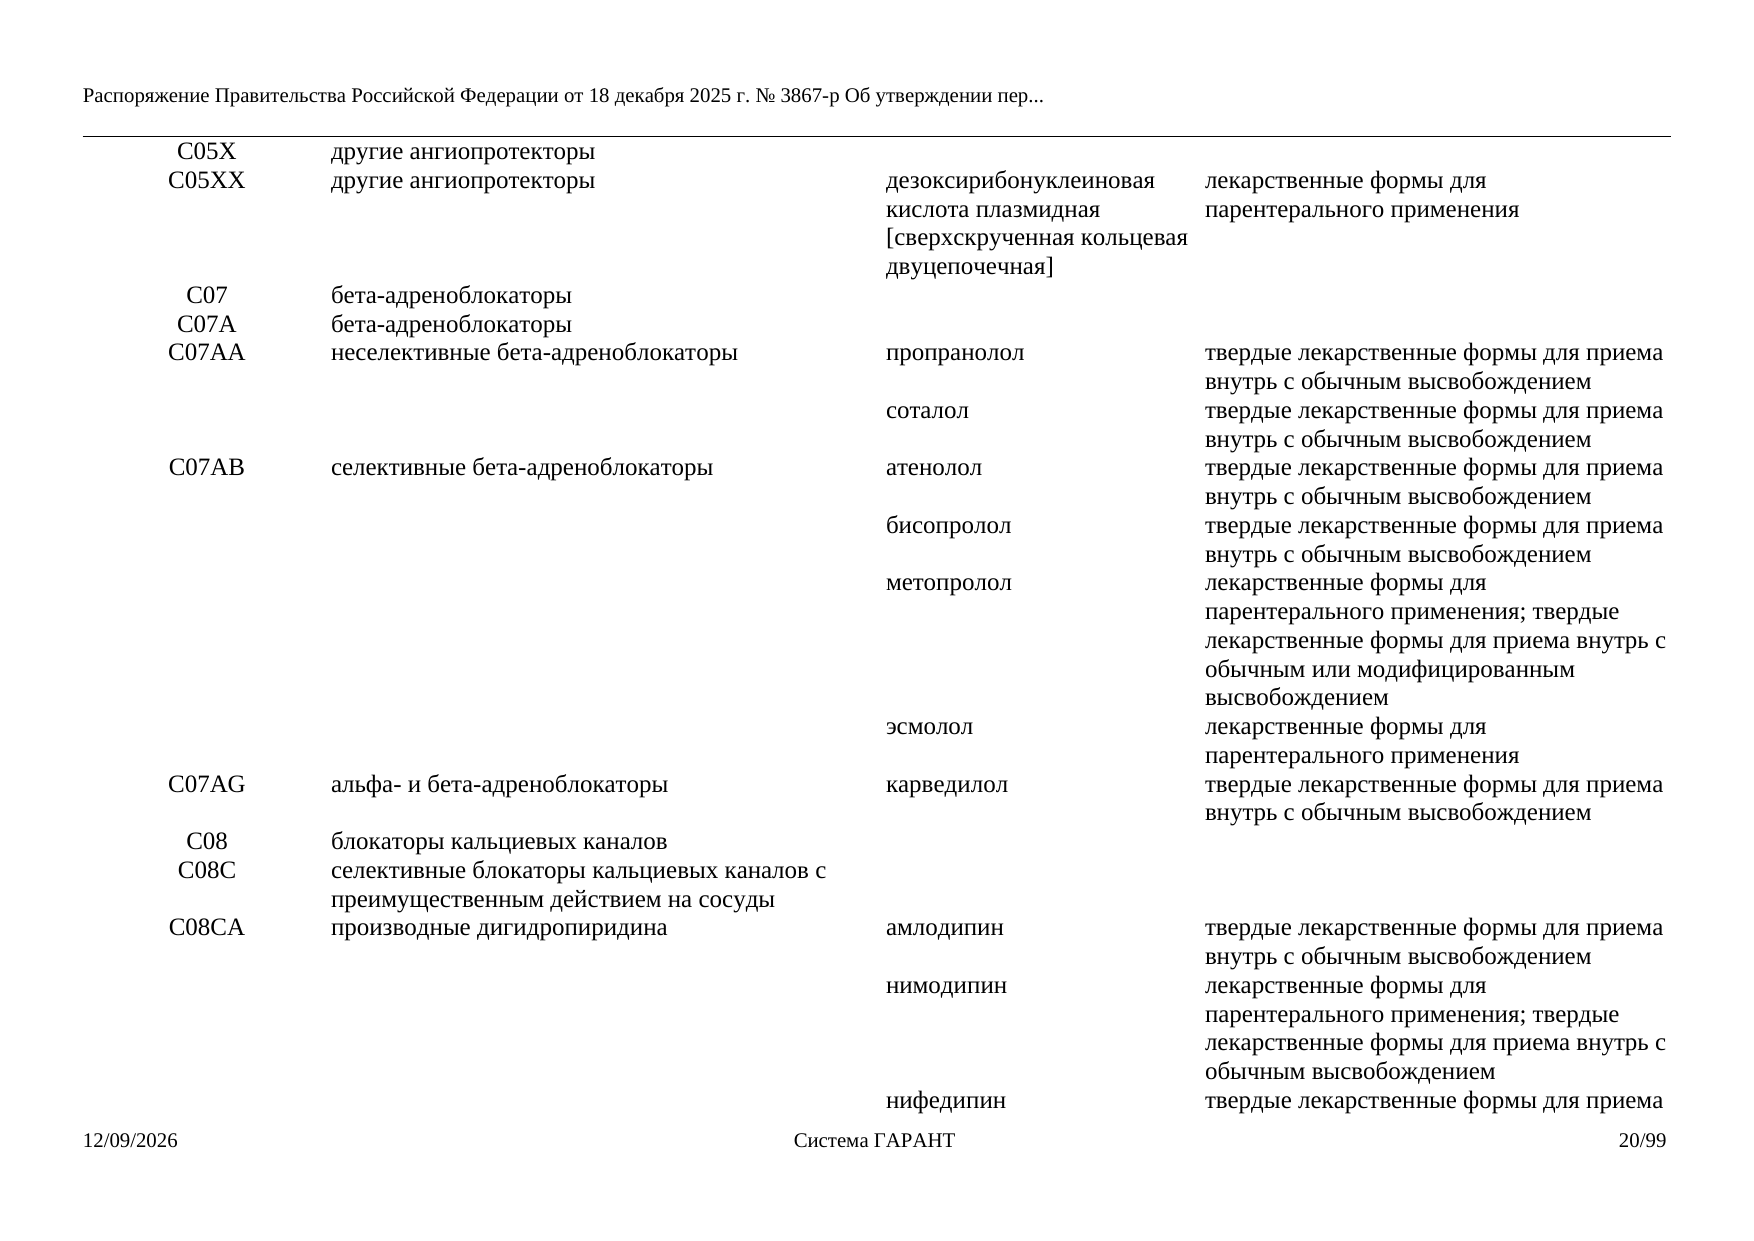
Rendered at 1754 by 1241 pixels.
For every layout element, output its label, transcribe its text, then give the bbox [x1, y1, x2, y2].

table_cell [1205, 826, 1671, 855]
table_cell [83, 395, 331, 452]
table_cell [331, 510, 886, 567]
table_cell [83, 1085, 331, 1114]
table_cell бисопролол [886, 510, 1205, 567]
table_cell твердые лекарственные формы для приема внутрь с обычным высвобождением [1205, 453, 1671, 510]
table_cell другие ангиопротекторы [331, 137, 886, 165]
table_cell атенолол [886, 453, 1205, 510]
table_cell блокаторы кальциевых каналов [331, 826, 886, 855]
table_cell [331, 395, 886, 452]
table_cell амлодипин [886, 913, 1205, 970]
table_cell пропранолол [886, 338, 1205, 395]
table_cell карведилол [886, 769, 1205, 826]
table_cell альфа- и бета-адреноблокаторы [331, 769, 886, 826]
table_cell лекарственные формы для парентерального применения; твердые лекарственные формы для приема внутрь с обычным или модифицированным высвобождением [1205, 568, 1671, 711]
table_cell [83, 568, 331, 711]
table_cell [331, 711, 886, 769]
table_cell лекарственные формы для парентерального применения [1205, 165, 1671, 280]
table_cell нимодипин [886, 970, 1205, 1085]
table_cell метопролол [886, 568, 1205, 711]
table_cell твердые лекарственные формы для приема внутрь с обычным высвобождением [1205, 395, 1671, 452]
table_cell нифедипин [886, 1085, 1205, 1114]
table_cell дезоксирибонуклеиновая кислота плазмидная [сверхскрученная кольцевая двуцепочечная] [886, 165, 1205, 280]
table_cell C07AB [83, 453, 331, 510]
table_cell C07 [83, 280, 331, 309]
table_cell C07AG [83, 769, 331, 826]
table_cell твердые лекарственные формы для приема внутрь с обычным высвобождением [1205, 913, 1671, 970]
table_cell [83, 711, 331, 769]
table_cell [1205, 137, 1671, 165]
table_cell [331, 1085, 886, 1114]
table_cell твердые лекарственные формы для приема внутрь с обычным высвобождением [1205, 510, 1671, 567]
table_cell C05X [83, 137, 331, 165]
table_cell [1205, 280, 1671, 309]
table_cell твердые лекарственные формы для приема внутрь с обычным высвобождением [1205, 338, 1671, 395]
table_cell C08 [83, 826, 331, 855]
table_cell неселективные бета-адреноблокаторы [331, 338, 886, 395]
table_cell [1205, 855, 1671, 912]
table_cell селективные блокаторы кальциевых каналов с преимущественным действием на сосуды [331, 855, 886, 912]
table_cell эсмолол [886, 711, 1205, 769]
table_cell твердые лекарственные формы для приема внутрь с обычным высвобождением [1205, 769, 1671, 826]
table_cell [331, 568, 886, 711]
table_cell [886, 309, 1205, 337]
table_cell производные дигидропиридина [331, 913, 886, 970]
table_cell бета-адреноблокаторы [331, 309, 886, 337]
table_cell C05XX [83, 165, 331, 280]
table_cell другие ангиопротекторы [331, 165, 886, 280]
table_cell лекарственные формы для парентерального применения [1205, 711, 1671, 769]
table_cell C08C [83, 855, 331, 912]
table_cell [1205, 309, 1671, 337]
table_cell твердые лекарственные формы для приема [1205, 1085, 1671, 1114]
table_cell [886, 280, 1205, 309]
table_cell C07AA [83, 338, 331, 395]
table_cell C08CA [83, 913, 331, 970]
table_cell [886, 826, 1205, 855]
table_cell [83, 970, 331, 1085]
table_cell [886, 137, 1205, 165]
table_cell [331, 970, 886, 1085]
table_cell селективные бета-адреноблокаторы [331, 453, 886, 510]
table_cell [83, 510, 331, 567]
table_cell бета-адреноблокаторы [331, 280, 886, 309]
table_cell лекарственные формы для парентерального применения; твердые лекарственные формы для приема внутрь с обычным высвобождением [1205, 970, 1671, 1085]
table_cell соталол [886, 395, 1205, 452]
table_cell C07A [83, 309, 331, 337]
table_cell [886, 855, 1205, 912]
